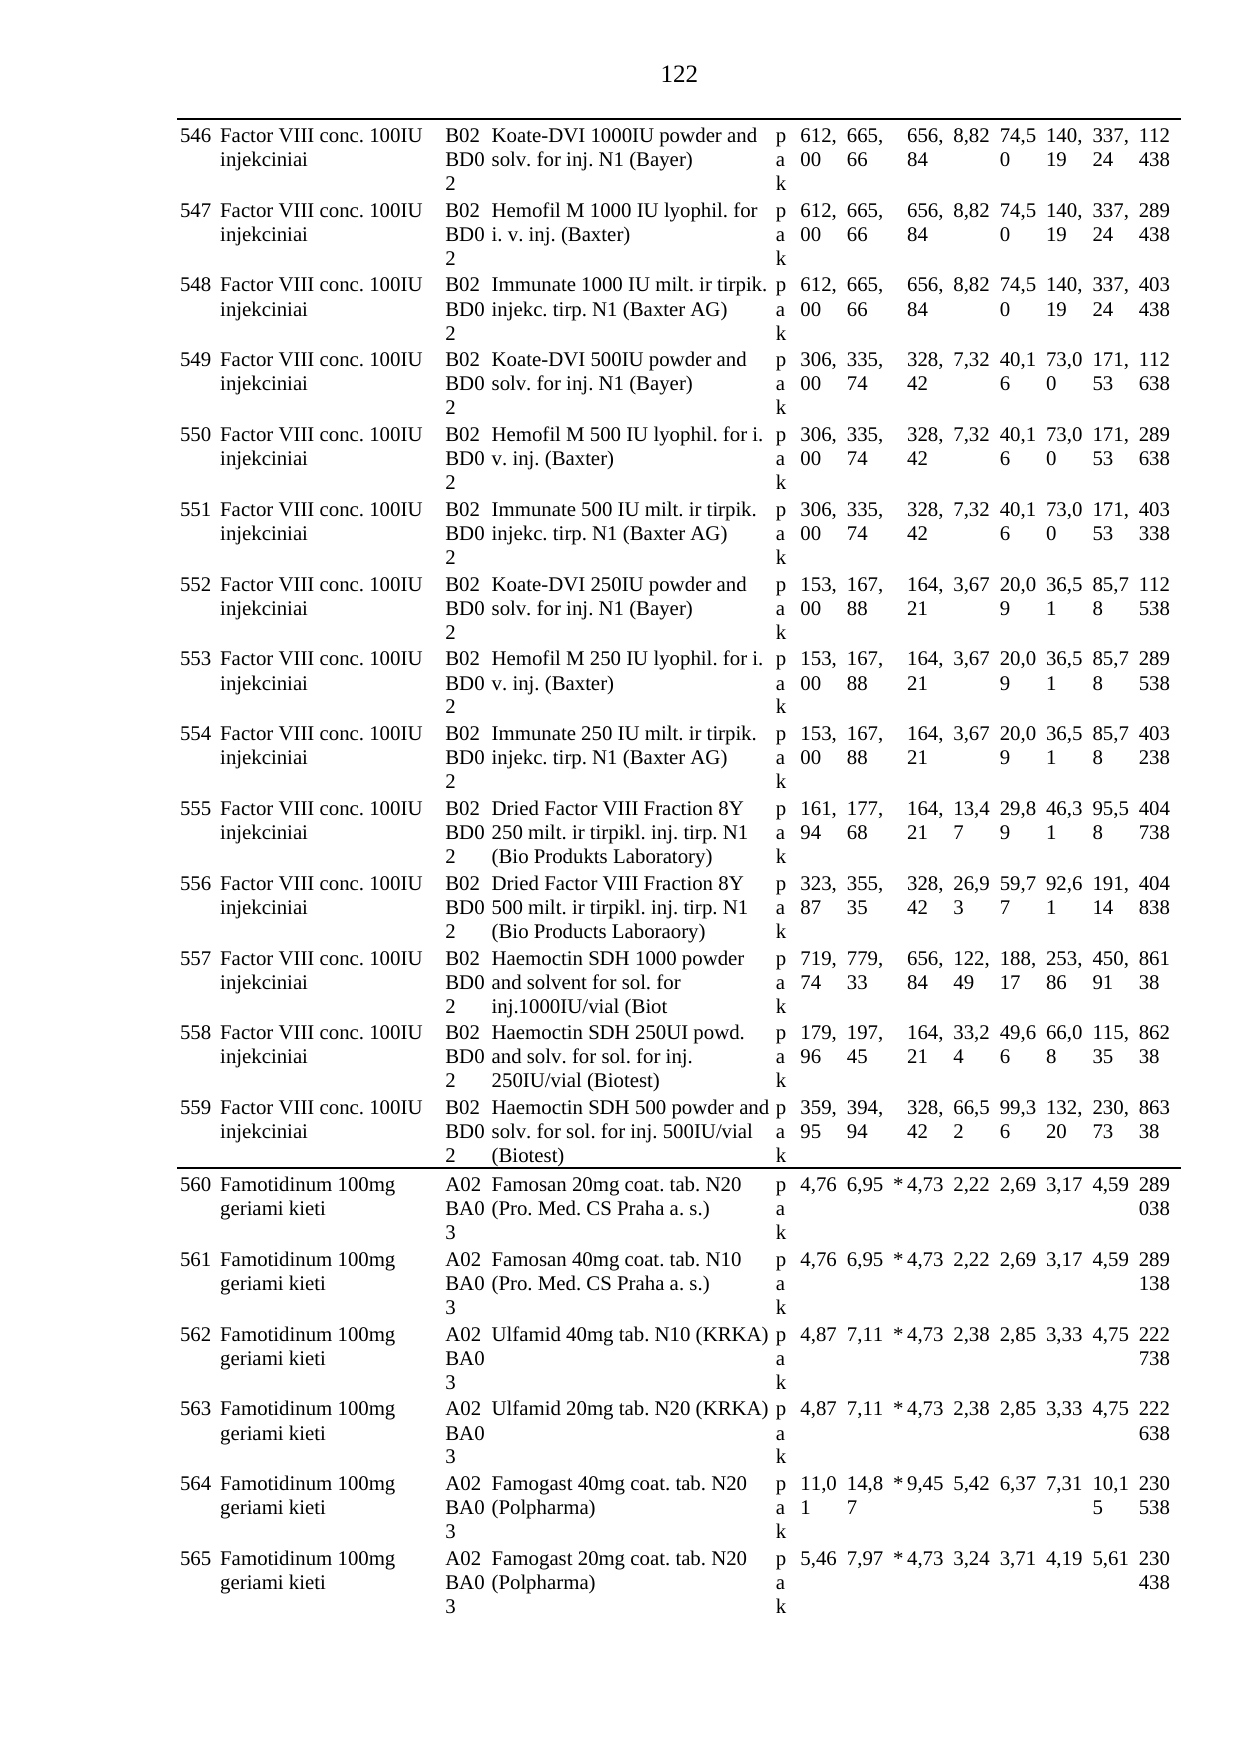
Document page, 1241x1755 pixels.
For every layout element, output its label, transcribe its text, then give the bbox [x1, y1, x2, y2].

table_cell 612,00 [798, 120, 844, 195]
table_cell 5,42 [951, 1469, 997, 1543]
table_cell 556 [177, 868, 217, 943]
table_cell pak [773, 1394, 798, 1468]
table_cell Famotidinum 100mg geriami kieti [218, 1543, 443, 1618]
table_cell 549 [177, 345, 217, 419]
table_cell B02BD02 [443, 569, 489, 644]
table_cell 4,75 [1090, 1394, 1136, 1468]
table_cell 557 [177, 943, 217, 1018]
table_cell 779,33 [844, 943, 890, 1018]
table_cell 5,61 [1090, 1543, 1136, 1618]
table_cell 2,38 [951, 1319, 997, 1394]
table_cell 2,38 [951, 1394, 997, 1468]
table_cell B02BD02 [443, 345, 489, 419]
table_cell 289638 [1136, 419, 1181, 494]
table_cell [890, 569, 904, 644]
table_cell Famogast 20mg coat. tab. N20 (Polpharma) [489, 1543, 773, 1618]
table_cell pak [773, 868, 798, 943]
table_cell 3,17 [1043, 1169, 1089, 1244]
table_cell 73,00 [1043, 494, 1089, 569]
table_cell 403238 [1136, 719, 1181, 793]
table_cell 6,37 [997, 1469, 1043, 1543]
table_cell 289438 [1136, 195, 1181, 270]
table_cell 171,53 [1090, 345, 1136, 419]
table_cell 450,91 [1090, 943, 1136, 1018]
table_cell B02BD02 [443, 419, 489, 494]
table_cell 3,71 [997, 1543, 1043, 1618]
table_cell 337,24 [1090, 195, 1136, 270]
table_cell 171,53 [1090, 419, 1136, 494]
table_cell 177,68 [844, 793, 890, 868]
table_cell 4,76 [798, 1244, 844, 1319]
table_cell 3,24 [951, 1543, 997, 1618]
table_cell Dried Factor VIII Fraction 8Y 250 milt. ir tirpikl. inj. tirp. N1 (Bio Produkts Laboratory) [489, 793, 773, 868]
table_cell [890, 943, 904, 1018]
table_cell 164,21 [904, 793, 951, 868]
table_cell 554 [177, 719, 217, 793]
table_cell pak [773, 793, 798, 868]
table_cell B02BD02 [443, 943, 489, 1018]
table_cell Famotidinum 100mg geriami kieti [218, 1394, 443, 1468]
table_cell 612,00 [798, 270, 844, 344]
table_cell * [890, 1169, 904, 1244]
table_cell 8,82 [951, 270, 997, 344]
table_cell Dried Factor VIII Fraction 8Y 500 milt. ir tirpikl. inj. tirp. N1 (Bio Products Laboraory) [489, 868, 773, 943]
table_cell 86138 [1136, 943, 1181, 1018]
table_cell 4,19 [1043, 1543, 1089, 1618]
table_cell 4,87 [798, 1319, 844, 1394]
table_cell 10,15 [1090, 1469, 1136, 1543]
table_cell 306,00 [798, 419, 844, 494]
table_cell 289038 [1136, 1169, 1181, 1244]
table_cell 153,00 [798, 719, 844, 793]
table_cell 167,88 [844, 719, 890, 793]
table_cell Factor VIII conc. 100IU injekciniai [218, 719, 443, 793]
table_cell [890, 494, 904, 569]
table_cell 561 [177, 1244, 217, 1319]
table_cell Factor VIII conc. 100IU injekciniai [218, 569, 443, 644]
table_cell pak [773, 120, 798, 195]
table_cell Factor VIII conc. 100IU injekciniai [218, 120, 443, 195]
table_cell 4,75 [1090, 1319, 1136, 1394]
table_cell [890, 1093, 904, 1167]
table_cell A02BA03 [443, 1244, 489, 1319]
table_cell 153,00 [798, 644, 844, 718]
table_cell 665,66 [844, 195, 890, 270]
table_cell 36,51 [1043, 644, 1089, 718]
table_cell 404738 [1136, 793, 1181, 868]
table_cell [890, 1018, 904, 1092]
table_cell 74,50 [997, 195, 1043, 270]
table_cell 306,00 [798, 345, 844, 419]
table_cell 560 [177, 1169, 217, 1244]
table_cell B02BD02 [443, 270, 489, 344]
table_cell Koate-DVI 500IU powder and solv. for inj. N1 (Bayer) [489, 345, 773, 419]
table_cell [890, 270, 904, 344]
table_cell A02BA03 [443, 1394, 489, 1468]
table_cell 40,16 [997, 345, 1043, 419]
table_cell 328,42 [904, 419, 951, 494]
table_cell 112438 [1136, 120, 1181, 195]
table_cell 323,87 [798, 868, 844, 943]
table_cell 164,21 [904, 569, 951, 644]
table_cell 2,85 [997, 1394, 1043, 1468]
table_cell 2,22 [951, 1244, 997, 1319]
table_cell 335,74 [844, 494, 890, 569]
table_cell Factor VIII conc. 100IU injekciniai [218, 419, 443, 494]
table_cell [890, 195, 904, 270]
table_cell 394,94 [844, 1093, 890, 1167]
table_cell 167,88 [844, 569, 890, 644]
table_cell 9,45 [904, 1469, 951, 1543]
table_cell B02BD02 [443, 1093, 489, 1167]
table_cell 328,42 [904, 345, 951, 419]
table_cell 665,66 [844, 120, 890, 195]
table_cell 86338 [1136, 1093, 1181, 1167]
table_cell pak [773, 1244, 798, 1319]
table_cell B02BD02 [443, 195, 489, 270]
table_cell 7,11 [844, 1394, 890, 1468]
table_cell 153,00 [798, 569, 844, 644]
table_cell 665,66 [844, 270, 890, 344]
table_cell 306,00 [798, 494, 844, 569]
table_cell [890, 644, 904, 718]
table_cell Factor VIII conc. 100IU injekciniai [218, 943, 443, 1018]
table_cell 6,95 [844, 1244, 890, 1319]
table_cell 553 [177, 644, 217, 718]
table_cell pak [773, 569, 798, 644]
table_cell 253,86 [1043, 943, 1089, 1018]
table_cell 289138 [1136, 1244, 1181, 1319]
table_cell A02BA03 [443, 1469, 489, 1543]
table_cell 558 [177, 1018, 217, 1092]
table_cell 191,14 [1090, 868, 1136, 943]
table_cell Famosan 20mg coat. tab. N20 (Pro. Med. CS Praha a. s.) [489, 1169, 773, 1244]
table_cell 6,95 [844, 1169, 890, 1244]
table_cell 112638 [1136, 345, 1181, 419]
table_cell 547 [177, 195, 217, 270]
table_cell 40,16 [997, 419, 1043, 494]
table_cell 140,19 [1043, 195, 1089, 270]
table_cell 4,73 [904, 1244, 951, 1319]
table_cell 2,69 [997, 1244, 1043, 1319]
table_cell 656,84 [904, 195, 951, 270]
table_cell 289538 [1136, 644, 1181, 718]
table_cell 197,45 [844, 1018, 890, 1092]
table_cell Famotidinum 100mg geriami kieti [218, 1319, 443, 1394]
table_cell pak [773, 1469, 798, 1543]
table_cell 4,59 [1090, 1169, 1136, 1244]
table_cell Factor VIII conc. 100IU injekciniai [218, 793, 443, 868]
table_cell pak [773, 419, 798, 494]
table_cell 13,47 [951, 793, 997, 868]
table_cell Famotidinum 100mg geriami kieti [218, 1244, 443, 1319]
table_cell pak [773, 943, 798, 1018]
table_cell pak [773, 1543, 798, 1618]
table_cell 73,00 [1043, 419, 1089, 494]
table_cell 337,24 [1090, 270, 1136, 344]
table_cell Factor VIII conc. 100IU injekciniai [218, 195, 443, 270]
table_cell 7,11 [844, 1319, 890, 1394]
table_cell 328,42 [904, 494, 951, 569]
table_cell 3,67 [951, 569, 997, 644]
table_cell Famosan 40mg coat. tab. N10 (Pro. Med. CS Praha a. s.) [489, 1244, 773, 1319]
table_cell 11,01 [798, 1469, 844, 1543]
table_cell 33,24 [951, 1018, 997, 1092]
table_cell 85,78 [1090, 719, 1136, 793]
table_cell * [890, 1319, 904, 1394]
table_cell 328,42 [904, 868, 951, 943]
table_cell * [890, 1244, 904, 1319]
table_cell 4,76 [798, 1169, 844, 1244]
table_cell 85,78 [1090, 569, 1136, 644]
table_cell Hemofil M 1000 IU lyophil. for i. v. inj. (Baxter) [489, 195, 773, 270]
table_cell 656,84 [904, 943, 951, 1018]
table_cell 20,09 [997, 719, 1043, 793]
table_cell Factor VIII conc. 100IU injekciniai [218, 345, 443, 419]
table_cell pak [773, 494, 798, 569]
table_cell 7,32 [951, 494, 997, 569]
table_cell pak [773, 644, 798, 718]
table_cell 26,93 [951, 868, 997, 943]
table_cell 222638 [1136, 1394, 1181, 1468]
table_cell Haemoctin SDH 1000 powder and solvent for sol. for inj.1000IU/vial (Biot [489, 943, 773, 1018]
table_cell 7,32 [951, 345, 997, 419]
table_cell A02BA03 [443, 1319, 489, 1394]
table_cell 66,52 [951, 1093, 997, 1167]
table_cell 551 [177, 494, 217, 569]
table_cell pak [773, 1093, 798, 1167]
table_cell 3,17 [1043, 1244, 1089, 1319]
table_cell 140,19 [1043, 270, 1089, 344]
table_cell 559 [177, 1093, 217, 1167]
table_cell 7,97 [844, 1543, 890, 1618]
table_cell 8,82 [951, 195, 997, 270]
table_cell Immunate 250 IU milt. ir tirpik. injekc. tirp. N1 (Baxter AG) [489, 719, 773, 793]
table_cell 656,84 [904, 120, 951, 195]
table_cell 2,85 [997, 1319, 1043, 1394]
table_cell pak [773, 1319, 798, 1394]
table_cell 4,73 [904, 1169, 951, 1244]
table_cell [890, 345, 904, 419]
table_cell 99,36 [997, 1093, 1043, 1167]
table_cell Factor VIII conc. 100IU injekciniai [218, 270, 443, 344]
table_cell 74,50 [997, 270, 1043, 344]
table_cell 14,87 [844, 1469, 890, 1543]
table_cell 562 [177, 1319, 217, 1394]
table_cell 555 [177, 793, 217, 868]
table_cell 4,59 [1090, 1244, 1136, 1319]
table_cell [890, 419, 904, 494]
table_cell 86238 [1136, 1018, 1181, 1092]
table_cell [890, 868, 904, 943]
table_cell 550 [177, 419, 217, 494]
table_cell Factor VIII conc. 100IU injekciniai [218, 1093, 443, 1167]
table_cell 140,19 [1043, 120, 1089, 195]
table_cell 3,33 [1043, 1394, 1089, 1468]
table_cell 164,21 [904, 719, 951, 793]
table_cell Immunate 1000 IU milt. ir tirpik. injekc. tirp. N1 (Baxter AG) [489, 270, 773, 344]
table_cell 20,09 [997, 644, 1043, 718]
table_cell 8,82 [951, 120, 997, 195]
table_cell Ulfamid 20mg tab. N20 (KRKA) [489, 1394, 773, 1468]
table_cell 403338 [1136, 494, 1181, 569]
table_cell B02BD02 [443, 868, 489, 943]
table_cell 355,35 [844, 868, 890, 943]
table_cell 3,67 [951, 644, 997, 718]
table_cell 230438 [1136, 1543, 1181, 1618]
table_cell 161,94 [798, 793, 844, 868]
table_cell 4,87 [798, 1394, 844, 1468]
table_cell 5,46 [798, 1543, 844, 1618]
table_cell Famogast 40mg coat. tab. N20 (Polpharma) [489, 1469, 773, 1543]
table_cell Koate-DVI 1000IU powder and solv. for inj. N1 (Bayer) [489, 120, 773, 195]
table_cell pak [773, 345, 798, 419]
table_cell B02BD02 [443, 494, 489, 569]
table_cell Factor VIII conc. 100IU injekciniai [218, 1018, 443, 1092]
table_cell pak [773, 1169, 798, 1244]
table_cell 328,42 [904, 1093, 951, 1167]
table_cell B02BD02 [443, 793, 489, 868]
table_cell 85,78 [1090, 644, 1136, 718]
table_cell * [890, 1469, 904, 1543]
table_cell 73,00 [1043, 345, 1089, 419]
table_cell Famotidinum 100mg geriami kieti [218, 1169, 443, 1244]
table_cell 3,67 [951, 719, 997, 793]
table_cell [890, 793, 904, 868]
table_cell 230,73 [1090, 1093, 1136, 1167]
table_cell 29,89 [997, 793, 1043, 868]
table_cell 74,50 [997, 120, 1043, 195]
table_cell pak [773, 270, 798, 344]
table_cell 40,16 [997, 494, 1043, 569]
table_cell 222738 [1136, 1319, 1181, 1394]
table_cell 2,69 [997, 1169, 1043, 1244]
table_cell A02BA03 [443, 1169, 489, 1244]
table_cell Haemoctin SDH 500 powder and solv. for sol. for inj. 500IU/vial (Biotest) [489, 1093, 773, 1167]
table_cell 164,21 [904, 644, 951, 718]
table_cell pak [773, 195, 798, 270]
table_cell 122,49 [951, 943, 997, 1018]
table_cell 167,88 [844, 644, 890, 718]
table_cell 548 [177, 270, 217, 344]
table_cell 563 [177, 1394, 217, 1468]
table_cell 4,73 [904, 1543, 951, 1618]
table_cell 359,95 [798, 1093, 844, 1167]
table_cell 404838 [1136, 868, 1181, 943]
table_cell 552 [177, 569, 217, 644]
table_cell 4,73 [904, 1394, 951, 1468]
table_cell 112538 [1136, 569, 1181, 644]
table_cell Factor VIII conc. 100IU injekciniai [218, 494, 443, 569]
table_cell 36,51 [1043, 719, 1089, 793]
table_cell 179,96 [798, 1018, 844, 1092]
table_cell Hemofil M 250 IU lyophil. for i. v. inj. (Baxter) [489, 644, 773, 718]
table_cell 612,00 [798, 195, 844, 270]
table_cell Haemoctin SDH 250UI powd. and solv. for sol. for inj. 250IU/vial (Biotest) [489, 1018, 773, 1092]
table_cell 164,21 [904, 1018, 951, 1092]
table_cell B02BD02 [443, 644, 489, 718]
table_cell 49,66 [997, 1018, 1043, 1092]
table_cell * [890, 1543, 904, 1618]
table_cell 59,77 [997, 868, 1043, 943]
table_cell 188,17 [997, 943, 1043, 1018]
table_cell 546 [177, 120, 217, 195]
table_cell 66,08 [1043, 1018, 1089, 1092]
table_cell 92,61 [1043, 868, 1089, 943]
table_cell 337,24 [1090, 120, 1136, 195]
table_cell 20,09 [997, 569, 1043, 644]
table_cell [890, 719, 904, 793]
table_cell 403438 [1136, 270, 1181, 344]
table_cell Ulfamid 40mg tab. N10 (KRKA) [489, 1319, 773, 1394]
table_cell Hemofil M 500 IU lyophil. for i. v. inj. (Baxter) [489, 419, 773, 494]
table_cell 564 [177, 1469, 217, 1543]
table_cell B02BD02 [443, 1018, 489, 1092]
table_cell B02BD02 [443, 719, 489, 793]
table_cell pak [773, 719, 798, 793]
table_cell 656,84 [904, 270, 951, 344]
table_cell 565 [177, 1543, 217, 1618]
table_cell B02BD02 [443, 120, 489, 195]
table_cell Factor VIII conc. 100IU injekciniai [218, 644, 443, 718]
table_cell 46,31 [1043, 793, 1089, 868]
table_cell 719,74 [798, 943, 844, 1018]
table_cell Koate-DVI 250IU powder and solv. for inj. N1 (Bayer) [489, 569, 773, 644]
table_cell * [890, 1394, 904, 1468]
table_cell [890, 120, 904, 195]
table_cell 36,51 [1043, 569, 1089, 644]
table_cell 3,33 [1043, 1319, 1089, 1394]
table_cell 7,32 [951, 419, 997, 494]
table_cell 4,73 [904, 1319, 951, 1394]
table_cell 171,53 [1090, 494, 1136, 569]
table_cell pak [773, 1018, 798, 1092]
table_cell Famotidinum 100mg geriami kieti [218, 1469, 443, 1543]
table_cell 7,31 [1043, 1469, 1089, 1543]
table_cell 2,22 [951, 1169, 997, 1244]
table_cell Factor VIII conc. 100IU injekciniai [218, 868, 443, 943]
table_cell 335,74 [844, 419, 890, 494]
table_cell 95,58 [1090, 793, 1136, 868]
table_cell 335,74 [844, 345, 890, 419]
table_cell 132,20 [1043, 1093, 1089, 1167]
table_cell 230538 [1136, 1469, 1181, 1543]
table_cell Immunate 500 IU milt. ir tirpik. injekc. tirp. N1 (Baxter AG) [489, 494, 773, 569]
table_cell A02BA03 [443, 1543, 489, 1618]
table_cell 115,35 [1090, 1018, 1136, 1092]
